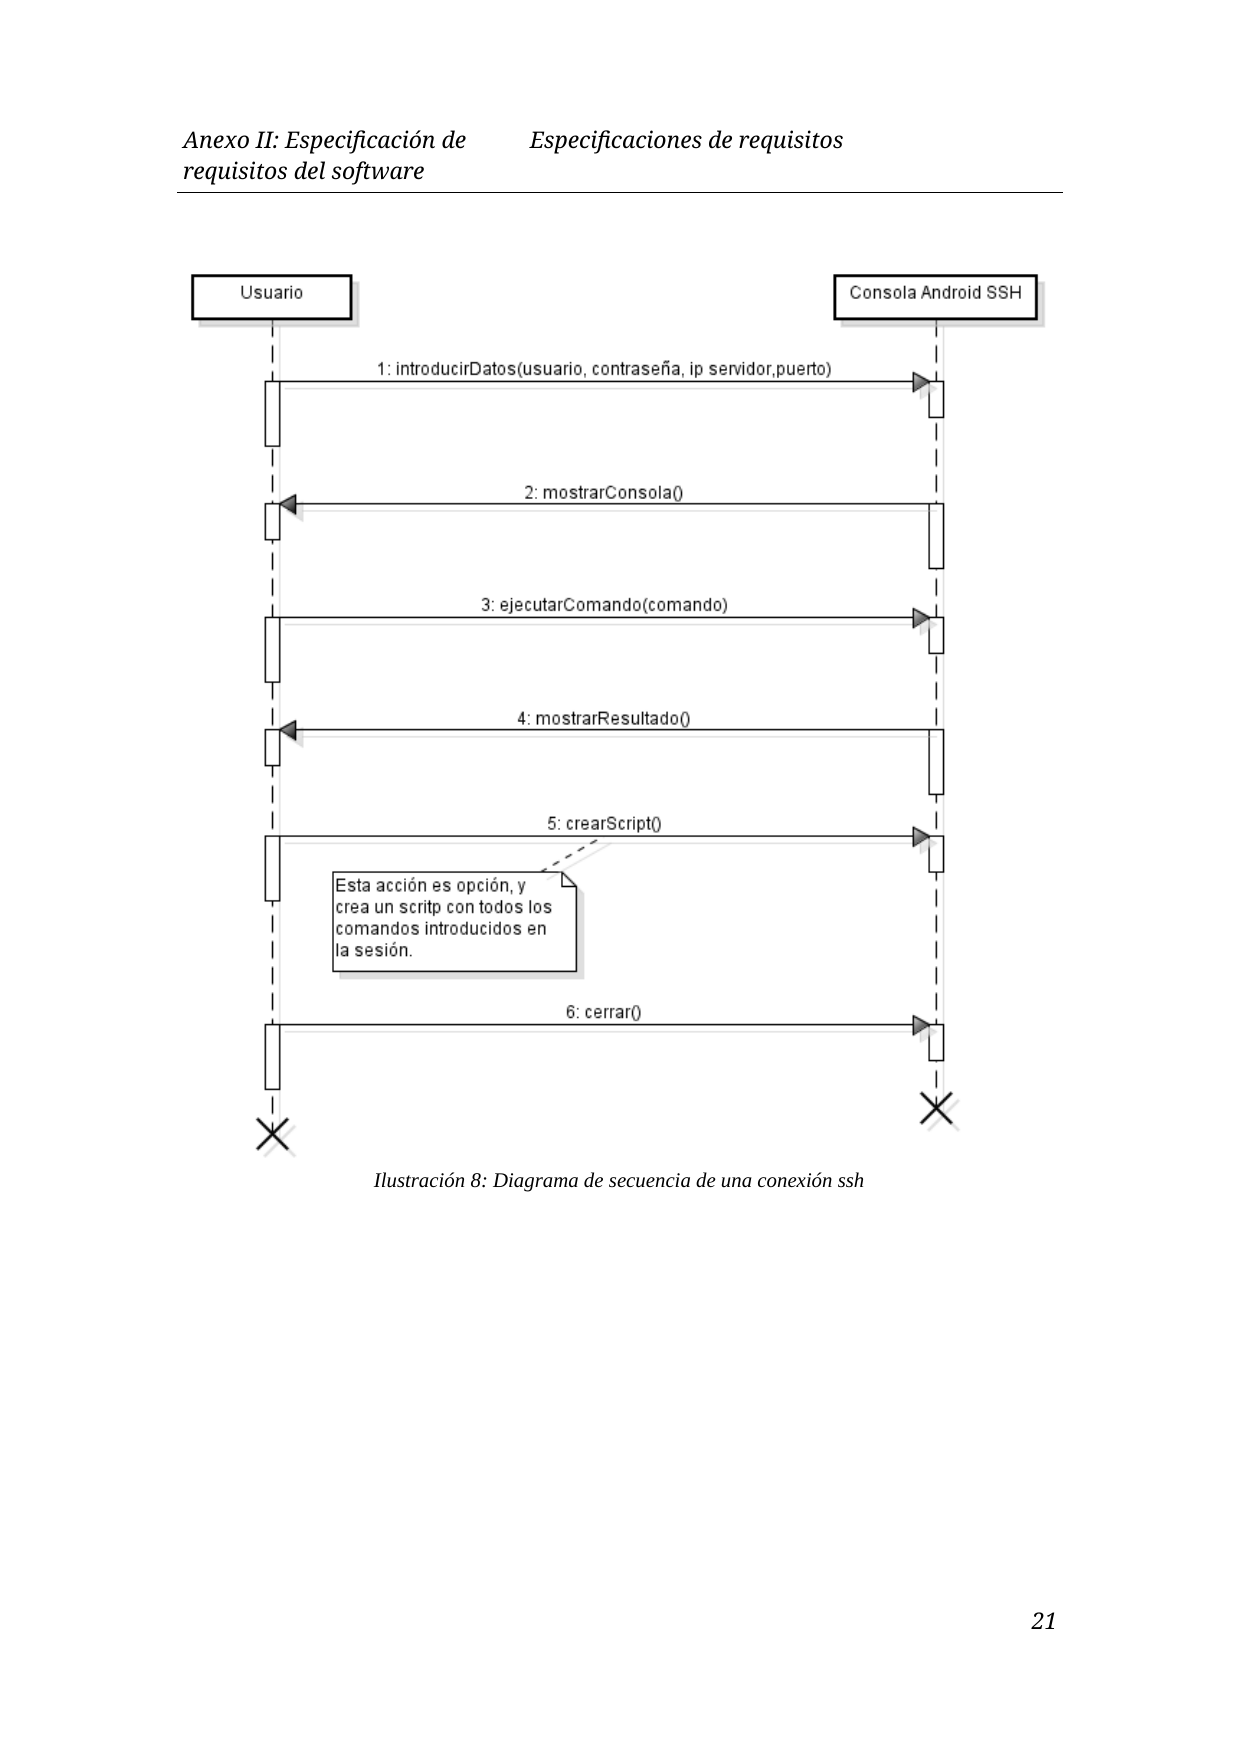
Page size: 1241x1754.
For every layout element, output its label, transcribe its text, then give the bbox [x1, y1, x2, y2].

picture [177, 250, 1063, 1168]
text Ilustración 8: Diagrama de secuencia de una conexión ssh [177, 1168, 1063, 1192]
